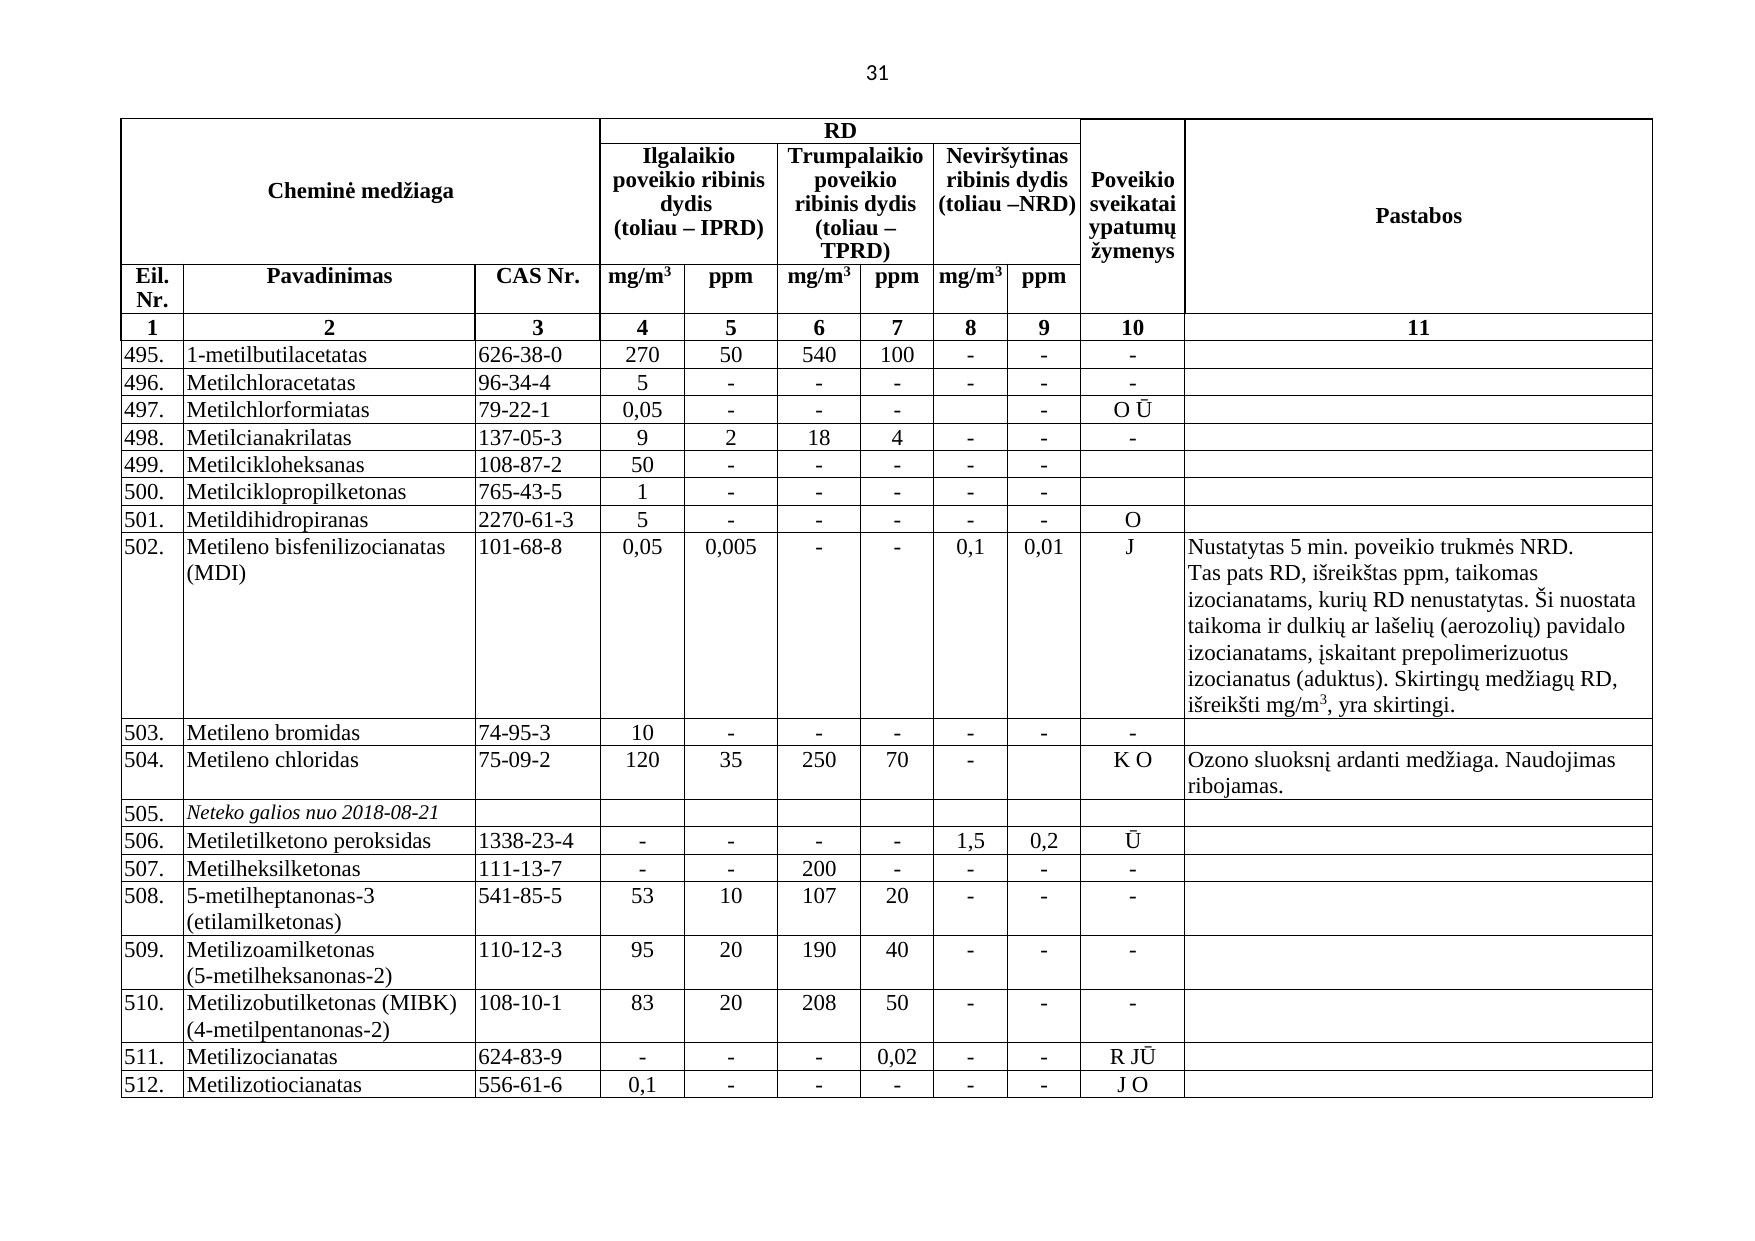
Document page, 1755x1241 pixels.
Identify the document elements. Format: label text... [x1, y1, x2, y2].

table_cell 626-38-0 [476, 341, 600, 368]
table_cell - [861, 827, 933, 853]
table_cell 540 [778, 341, 860, 368]
table_cell 0,1 [934, 533, 1007, 718]
table_cell 2270-61-3 [476, 506, 600, 532]
table_cell [1185, 827, 1652, 853]
table_cell - [685, 1071, 777, 1097]
table_cell 499. [122, 451, 183, 477]
table_cell 137-05-3 [476, 424, 600, 450]
table_cell 541-85-5 [476, 882, 600, 935]
table_cell 6 [778, 314, 860, 340]
table_cell 1-metilbutilacetatas [184, 341, 475, 368]
table_cell 10 [685, 882, 777, 935]
table_cell - [1008, 719, 1080, 745]
table_cell - [1081, 341, 1184, 368]
table_cell 624-83-9 [476, 1043, 600, 1069]
table_cell 0,1 [601, 1071, 684, 1097]
table_cell 510. [122, 990, 183, 1042]
table_cell 83 [601, 990, 684, 1042]
table_header RD [601, 119, 1080, 143]
table_cell - [601, 1043, 684, 1069]
table_cell [1081, 451, 1184, 477]
table_cell - [1081, 855, 1184, 881]
table_cell 53 [601, 882, 684, 935]
table_cell 96-34-4 [476, 369, 600, 395]
table_cell 95 [601, 936, 684, 988]
table_cell Ilgalaikio poveikio ribinis dydis (toliau – IPRD) [601, 144, 777, 263]
table_cell - [861, 506, 933, 532]
table_cell - [934, 746, 1007, 799]
table_cell 9 [1008, 314, 1080, 340]
table_cell - [934, 936, 1007, 988]
table_cell - [1081, 936, 1184, 988]
table_cell - [861, 478, 933, 505]
table_cell [1008, 800, 1080, 826]
table_cell 4 [601, 314, 684, 340]
table_cell - [861, 396, 933, 422]
table_cell [1185, 1071, 1652, 1097]
table_cell - [685, 719, 777, 745]
table_cell - [1008, 1071, 1080, 1097]
table_cell 497. [122, 396, 183, 422]
table_cell 50 [685, 341, 777, 368]
table_cell - [1008, 478, 1080, 505]
table_cell 110-12-3 [476, 936, 600, 988]
table_cell 5 [601, 369, 684, 395]
table_cell [1185, 369, 1652, 395]
table_cell [601, 800, 684, 826]
table_cell [685, 800, 777, 826]
table_cell Metilchloracetatas [184, 369, 475, 395]
table_cell - [685, 1043, 777, 1069]
table_cell [1185, 424, 1652, 450]
table_cell mg/m3 [601, 265, 684, 312]
table_cell - [934, 1043, 1007, 1069]
table_cell CAS Nr. [476, 265, 599, 312]
table_cell - [1008, 855, 1080, 881]
table_cell [1185, 855, 1652, 881]
table_cell 100 [861, 341, 933, 368]
table_cell J [1081, 533, 1184, 718]
table_cell [861, 800, 933, 826]
table_cell 108-87-2 [476, 451, 600, 477]
table_cell - [934, 369, 1007, 395]
table_cell - [778, 719, 860, 745]
table_cell Metileno chloridas [184, 746, 475, 799]
table_cell 9 [601, 424, 684, 450]
table_cell 190 [778, 936, 860, 988]
table_cell - [778, 369, 860, 395]
table_cell 10 [601, 719, 684, 745]
table_cell 0,005 [685, 533, 777, 718]
table_cell - [1008, 451, 1080, 477]
table_cell Metileno bisfenilizocianatas (MDI) [184, 533, 475, 718]
table_cell 505. [122, 800, 183, 826]
table_cell - [1008, 396, 1080, 422]
table_cell O [1081, 506, 1184, 532]
table_cell - [934, 424, 1007, 450]
table_cell - [778, 1043, 860, 1069]
table_cell 70 [861, 746, 933, 799]
table_cell - [601, 827, 684, 853]
table_cell [1081, 478, 1184, 505]
table_cell [1185, 451, 1652, 477]
table_cell 50 [861, 990, 933, 1042]
table_cell Trumpalaikio poveikio ribinis dydis (toliau –TPRD) [778, 144, 933, 263]
table_cell 101-68-8 [476, 533, 600, 718]
table_cell [1185, 719, 1652, 745]
table_cell O Ū [1081, 396, 1184, 422]
table_cell 502. [122, 533, 183, 718]
table_cell mg/m3 [934, 265, 1007, 312]
table_cell Metilizoamilketonas (5-metilheksanonas-2) [184, 936, 475, 988]
table_cell 0,05 [601, 396, 684, 422]
table_cell 74-95-3 [476, 719, 600, 745]
table_cell 20 [685, 936, 777, 988]
table_cell - [778, 533, 860, 718]
table_cell - [685, 855, 777, 881]
table_cell 508. [122, 882, 183, 935]
table_cell 35 [685, 746, 777, 799]
table_cell 507. [122, 855, 183, 881]
table_cell 7 [861, 314, 933, 340]
table_cell [1081, 800, 1184, 826]
table_cell 765-43-5 [476, 478, 600, 505]
table_cell - [1008, 990, 1080, 1042]
table_cell Metilcikloheksanas [184, 451, 475, 477]
table_cell 40 [861, 936, 933, 988]
table_cell - [934, 719, 1007, 745]
table_cell 5 [601, 506, 684, 532]
table_cell 0,01 [1008, 533, 1080, 718]
table_cell - [861, 1071, 933, 1097]
table_cell - [685, 369, 777, 395]
table_cell 509. [122, 936, 183, 988]
table_cell Metilcianakrilatas [184, 424, 475, 450]
table_cell 501. [122, 506, 183, 532]
table_cell - [934, 341, 1007, 368]
table_cell Metilciklopropilketonas [184, 478, 475, 505]
table_cell Neteko galios nuo 2018-08-21 [184, 800, 475, 826]
table_cell - [778, 1071, 860, 1097]
table_cell 4 [861, 424, 933, 450]
table_cell [1185, 396, 1652, 422]
table_cell K O [1081, 746, 1184, 799]
table_header Pastabos [1186, 120, 1652, 312]
table_cell 50 [601, 451, 684, 477]
table_cell [1185, 936, 1652, 988]
table_cell - [1081, 369, 1184, 395]
table_cell - [685, 506, 777, 532]
table_cell 1338-23-4 [476, 827, 600, 853]
table_cell 495. [122, 341, 183, 368]
table_cell - [1081, 424, 1184, 450]
table_cell Metilizobutilketonas (MIBK) (4-metilpentanonas-2) [184, 990, 475, 1042]
table_cell - [778, 396, 860, 422]
table_cell Nustatytas 5 min. poveikio trukmės NRD. Tas pats RD, išreikštas ppm, taikomas izocianatams, kurių RD nenustatytas. Ši nuostata taikoma ir dulkių ar lašelių (aerozolių) pavidalo izocianatams, įskaitant prepolimerizuotus izocianatus (aduktus). Skirtingų medžiagų RD, išreikšti mg/m3, yra skirtingi. [1185, 533, 1652, 718]
table_cell 200 [778, 855, 860, 881]
table_cell Metilizotiocianatas [184, 1071, 475, 1097]
table_cell [1185, 990, 1652, 1042]
table_cell - [861, 855, 933, 881]
table_cell 0,2 [1008, 827, 1080, 853]
table_cell - [1008, 369, 1080, 395]
table_cell - [778, 451, 860, 477]
table_cell 79-22-1 [476, 396, 600, 422]
table_cell [934, 396, 1007, 422]
table_cell 498. [122, 424, 183, 450]
table_cell Ozono sluoksnį ardanti medžiaga. Naudojimas ribojamas. [1185, 746, 1652, 799]
table_cell [1008, 746, 1080, 799]
table_cell 1 [601, 478, 684, 505]
table_cell 1,5 [934, 827, 1007, 853]
table_cell - [1081, 719, 1184, 745]
table_cell - [778, 506, 860, 532]
table_cell [778, 800, 860, 826]
table_cell - [861, 719, 933, 745]
table_cell - [1081, 882, 1184, 935]
table_cell - [1008, 424, 1080, 450]
table_cell 208 [778, 990, 860, 1042]
table_cell R JŪ [1081, 1043, 1184, 1069]
table_cell ppm [861, 265, 933, 312]
table_cell 3 [476, 314, 599, 340]
table_cell 11 [1185, 314, 1652, 340]
table_cell - [1081, 990, 1184, 1042]
table_cell 5 [685, 314, 777, 340]
table_cell 2 [184, 314, 474, 340]
table_cell - [778, 478, 860, 505]
table_cell - [685, 451, 777, 477]
table_cell [1185, 341, 1652, 368]
table_cell 107 [778, 882, 860, 935]
table_cell - [685, 478, 777, 505]
table_cell - [861, 533, 933, 718]
table_cell 108-10-1 [476, 990, 600, 1042]
table_cell 506. [122, 827, 183, 853]
table_cell - [934, 506, 1007, 532]
table_cell 10 [1081, 314, 1184, 340]
table_cell Ū [1081, 827, 1184, 853]
table_cell Metildihidropiranas [184, 506, 475, 532]
table_cell J O [1081, 1071, 1184, 1097]
table_cell - [934, 478, 1007, 505]
table_cell Metilheksilketonas [184, 855, 475, 881]
table_cell Metileno bromidas [184, 719, 475, 745]
table_cell - [934, 855, 1007, 881]
table_cell - [778, 827, 860, 853]
table_cell [934, 800, 1007, 826]
table_cell mg/m3 [778, 265, 860, 312]
table_header Cheminė medžiaga [122, 119, 599, 263]
table_cell - [601, 855, 684, 881]
table_cell - [861, 369, 933, 395]
table_cell - [934, 1071, 1007, 1097]
table_cell Neviršytinas ribinis dydis (toliau –NRD) [934, 144, 1080, 263]
table_cell Pavadinimas [184, 265, 474, 312]
table_cell ppm [685, 265, 777, 312]
table_cell 20 [861, 882, 933, 935]
table_cell - [1008, 936, 1080, 988]
table_cell 500. [122, 478, 183, 505]
table_cell [1185, 478, 1652, 505]
table_cell - [934, 451, 1007, 477]
table_header Poveikio sveikatai ypatumų žymenys [1081, 120, 1184, 312]
table_cell - [934, 882, 1007, 935]
table_cell 20 [685, 990, 777, 1042]
table_cell 250 [778, 746, 860, 799]
table_cell 5-metilheptanonas-3 (etilamilketonas) [184, 882, 475, 935]
table_cell 2 [685, 424, 777, 450]
table_cell 75-09-2 [476, 746, 600, 799]
table_cell 270 [601, 341, 684, 368]
table_cell - [1008, 1043, 1080, 1069]
table_cell Metilchlorformiatas [184, 396, 475, 422]
table_cell - [685, 827, 777, 853]
table_cell 504. [122, 746, 183, 799]
table_cell 18 [778, 424, 860, 450]
table_cell 111-13-7 [476, 855, 600, 881]
table_cell - [861, 451, 933, 477]
table_cell ppm [1008, 265, 1080, 312]
table_cell 556-61-6 [476, 1071, 600, 1097]
table_cell - [1008, 341, 1080, 368]
table_cell [1185, 1043, 1652, 1069]
table_cell - [685, 396, 777, 422]
table_cell - [1008, 506, 1080, 532]
table_cell - [934, 990, 1007, 1042]
table_cell 512. [122, 1071, 183, 1097]
table_cell 8 [934, 314, 1007, 340]
table_cell 1 [122, 314, 183, 340]
table_cell Eil. Nr. [122, 265, 183, 312]
table_cell 0,02 [861, 1043, 933, 1069]
table_cell [1185, 882, 1652, 935]
table_cell 0,05 [601, 533, 684, 718]
table_cell 503. [122, 719, 183, 745]
table_cell - [1008, 882, 1080, 935]
table_cell [1185, 506, 1652, 532]
table_cell 120 [601, 746, 684, 799]
table_cell Metilizocianatas [184, 1043, 475, 1069]
table_cell [1185, 800, 1652, 826]
table_cell Metiletilketono peroksidas [184, 827, 475, 853]
table_cell 496. [122, 369, 183, 395]
table_cell [476, 800, 600, 826]
table_cell 511. [122, 1043, 183, 1069]
